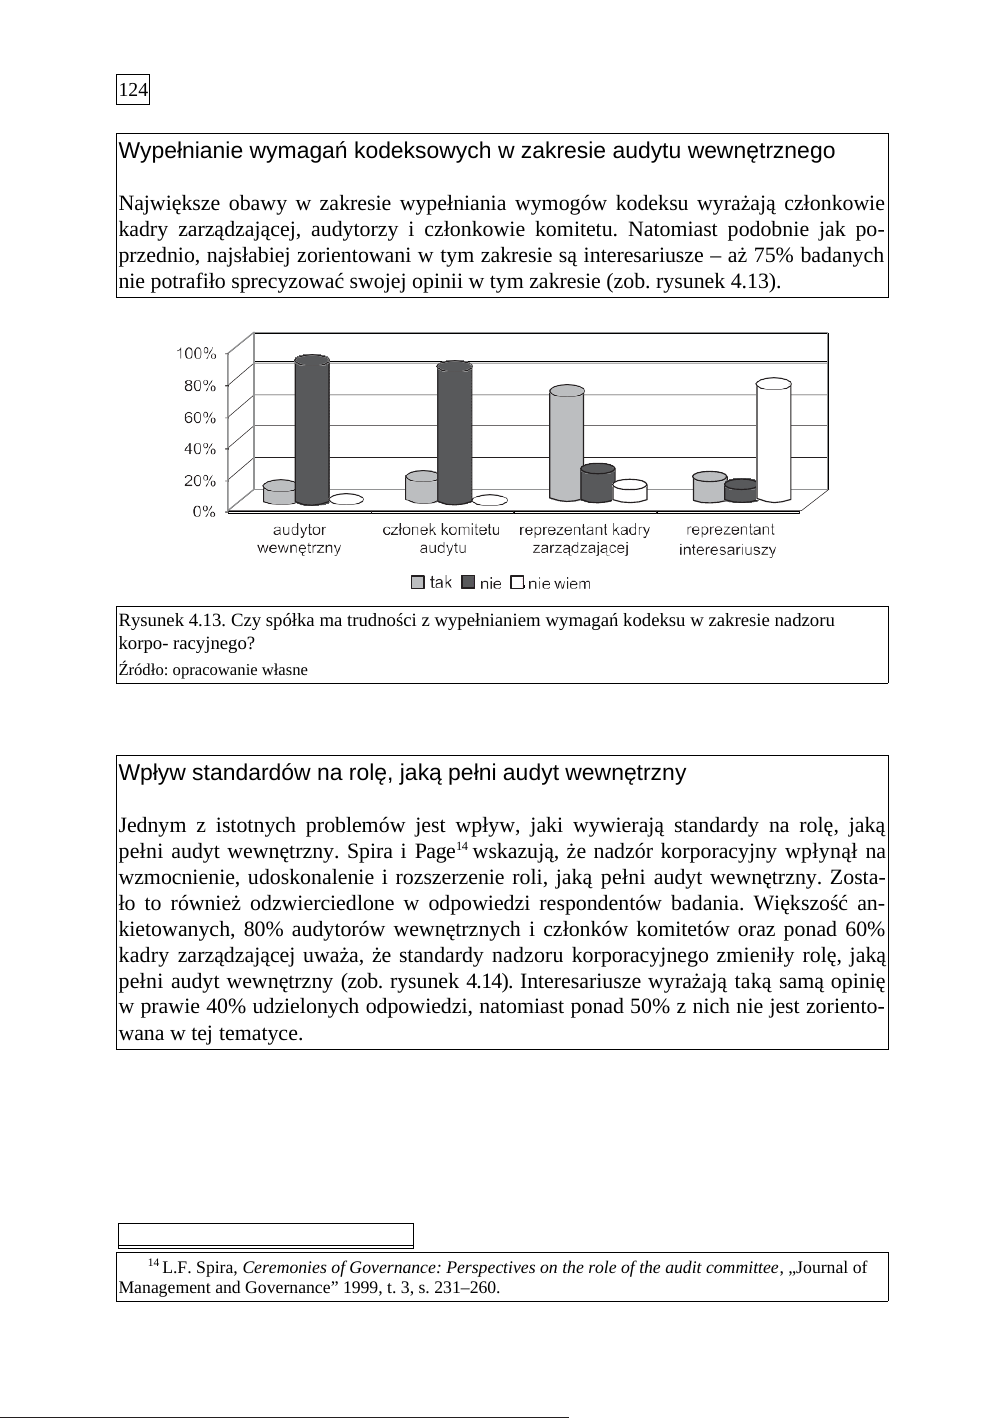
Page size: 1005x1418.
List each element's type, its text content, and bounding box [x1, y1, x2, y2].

picture [412, 577, 423, 588]
picture [257, 523, 341, 556]
picture [692, 472, 756, 502]
picture [549, 384, 647, 502]
picture [383, 523, 499, 556]
picture [177, 347, 229, 517]
picture [466, 494, 508, 506]
picture [512, 577, 523, 588]
picture [262, 479, 303, 506]
picture [755, 377, 792, 501]
text Jednym z istotnych problemów jest wpływ, jaki wywierają standardy na rolę, jaką pełni audyt wewnętrzny. Spira i Page14 wskazują, że nadzór korporacyjny wpłynął na wzmocnienie, udoskonalenie i rozszerzenie roli, jaką pełni audyt wewnętrzny. Zosta- ło to również odzwierciedlone w odpowiedzi respondentów badania. Większość an- kietowanych, 80% audytorów wewnętrznych i członków komitetów oraz ponad 60% kadry zarządzającej uważa, że standardy nadzoru korporacyjnego zmieniły rolę, jaką pełni audyt wewnętrzny (zob. rysunek 4.14). Interesariusze wyrażają taką samą opinię w prawie 40% udzielonych odpowiedzi, natomiast ponad 50% z nich nie jest zoriento- wana w tej tematyce. [118, 812, 886, 1045]
picture [554, 577, 590, 589]
picture [614, 480, 645, 488]
picture [726, 480, 756, 488]
text Źródło: opracowanie własne [118, 660, 888, 679]
picture [529, 577, 550, 589]
picture [680, 523, 776, 558]
picture [481, 577, 501, 589]
picture [405, 470, 443, 505]
picture [436, 360, 473, 504]
picture [294, 354, 364, 506]
picture [582, 464, 614, 473]
text Wpływ standardów na rolę, jaką pełni audyt wewnętrzny [118, 759, 888, 785]
picture [463, 576, 474, 587]
text Rysunek 4.13. Czy spółka ma trudności z wypełnianiem wymagań kodeksu w zakresie nadzoru korpo- racyjnego? [118, 609, 888, 653]
text 14 L.F. Spira, Ceremonies of Governance: Perspectives on the role of the audit committee, „Journal of Management and Governance” 1999, t. 3, s. 231–260. [118, 1256, 888, 1298]
picture [520, 523, 650, 556]
text 124 [118, 78, 149, 101]
text Wypełnianie wymagań kodeksowych w zakresie audytu wewnętrznego [118, 137, 888, 163]
text Największe obawy w zakresie wypełniania wymogów kodeksu wyrażają członkowie kadry zarządzającej, audytorzy i członkowie komitetu. Natomiast podobnie jak po- przednio, najsłabiej zorientowani w tym zakresie są interesariusze – aż 75% badanych nie potrafiło sprecyzować swojej opinii w tym zakresie (zob. rysunek 4.13). [118, 190, 886, 293]
picture [430, 575, 452, 588]
